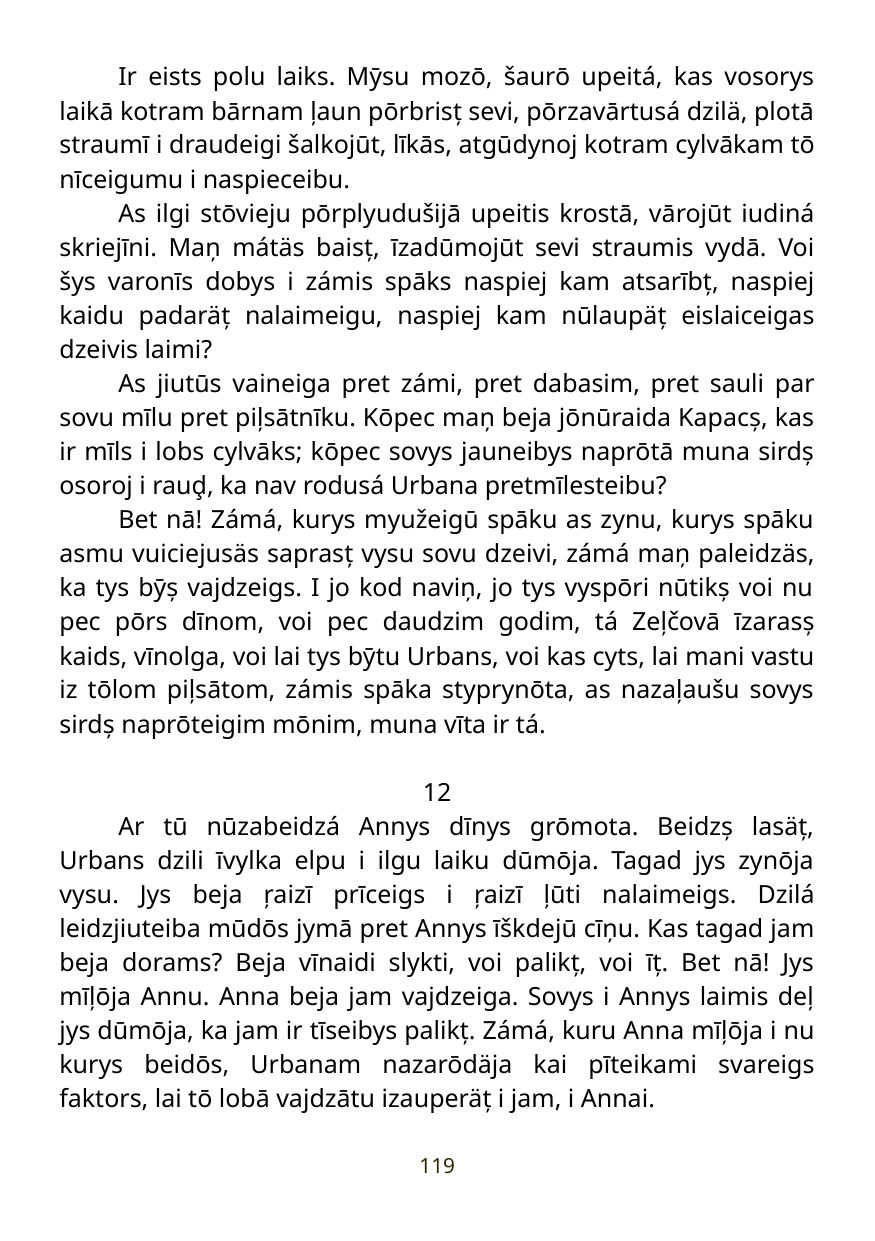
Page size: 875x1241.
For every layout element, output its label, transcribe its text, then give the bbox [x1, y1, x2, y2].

text 12 [59, 774, 815, 808]
text As ilgi stōvieju pōrplyudušijā upeitis krostā, vārojūt iudiná skriejīni. Maņ mátäs baisț, īzadūmojūt sevi straumis vydā. Voi šys varonīs dobys i zámis spāks naspiej kam atsarībț, naspiej kaidu padaräț nalaimeigu, naspiej kam nūlaupäț eislaiceigas dzeivis laimi? [59, 195, 815, 366]
text Ar tū nūzabeidzá Annys dīnys grōmota. Beidzș lasäț, Urbans dzili īvylka elpu i ilgu laiku dūmōja. Tagad jys zynōja vysu. Jys beja ŗaizī prīceigs i ŗaizī ļūti nalaimeigs. Dzilá leidzjiuteiba mūdōs jymā pret Annys īškdejū cīņu. Kas tagad jam beja dorams? Beja vīnaidi slykti, voi palikț, voi īț. Bet nā! Jys mīļōja Annu. Anna beja jam vajdzeiga. Sovys i Annys laimis deļ jys dūmōja, ka jam ir tīseibys palikț. Zámá, kuru Anna mīļōja i nu kurys beidōs, Urbanam nazarōdäja kai pīteikami svareigs faktors, lai tō lobā vajdzātu izauperäț i jam, i Annai. [59, 808, 815, 1115]
text Ir eists polu laiks. Mȳsu mozō, šaurō upeitá, kas vosorys laikā kotram bārnam ļaun pōrbrisț sevi, pōrzavārtusá dzilä, plotā straumī i draudeigi šalkojūt, līkās, atgūdynoj kotram cylvākam tō nīceigumu i naspieceibu. [59, 59, 815, 195]
text Bet nā! Zámá, kurys myužeigū spāku as zynu, kurys spāku asmu vuiciejusäs saprasț vysu sovu dzeivi, zámá maņ paleidzäs, ka tys bȳș vajdzeigs. I jo kod naviņ, jo tys vyspōri nūtikș voi nu pec pōrs dīnom, voi pec daudzim godim, tá Zeļčovā īzarasș kaids, vīnolga, voi lai tys bȳtu Urbans, voi kas cyts, lai mani vastu iz tōlom piļsātom, zámis spāka styprynōta, as nazaļaušu sovys sirdș naprōteigim mōnim, muna vīta ir tá. [59, 502, 815, 740]
text As jiutūs vaineiga pret zámi, pret dabasim, pret sauli par sovu mīlu pret piļsātnīku. Kōpec maņ beja jōnūraida Kapacș, kas ir mīls i lobs cylvāks; kōpec sovys jauneibys naprōtā muna sirdș osoroj i rauḑ, ka nav rodusá Urbana pretmīlesteibu? [59, 366, 815, 502]
